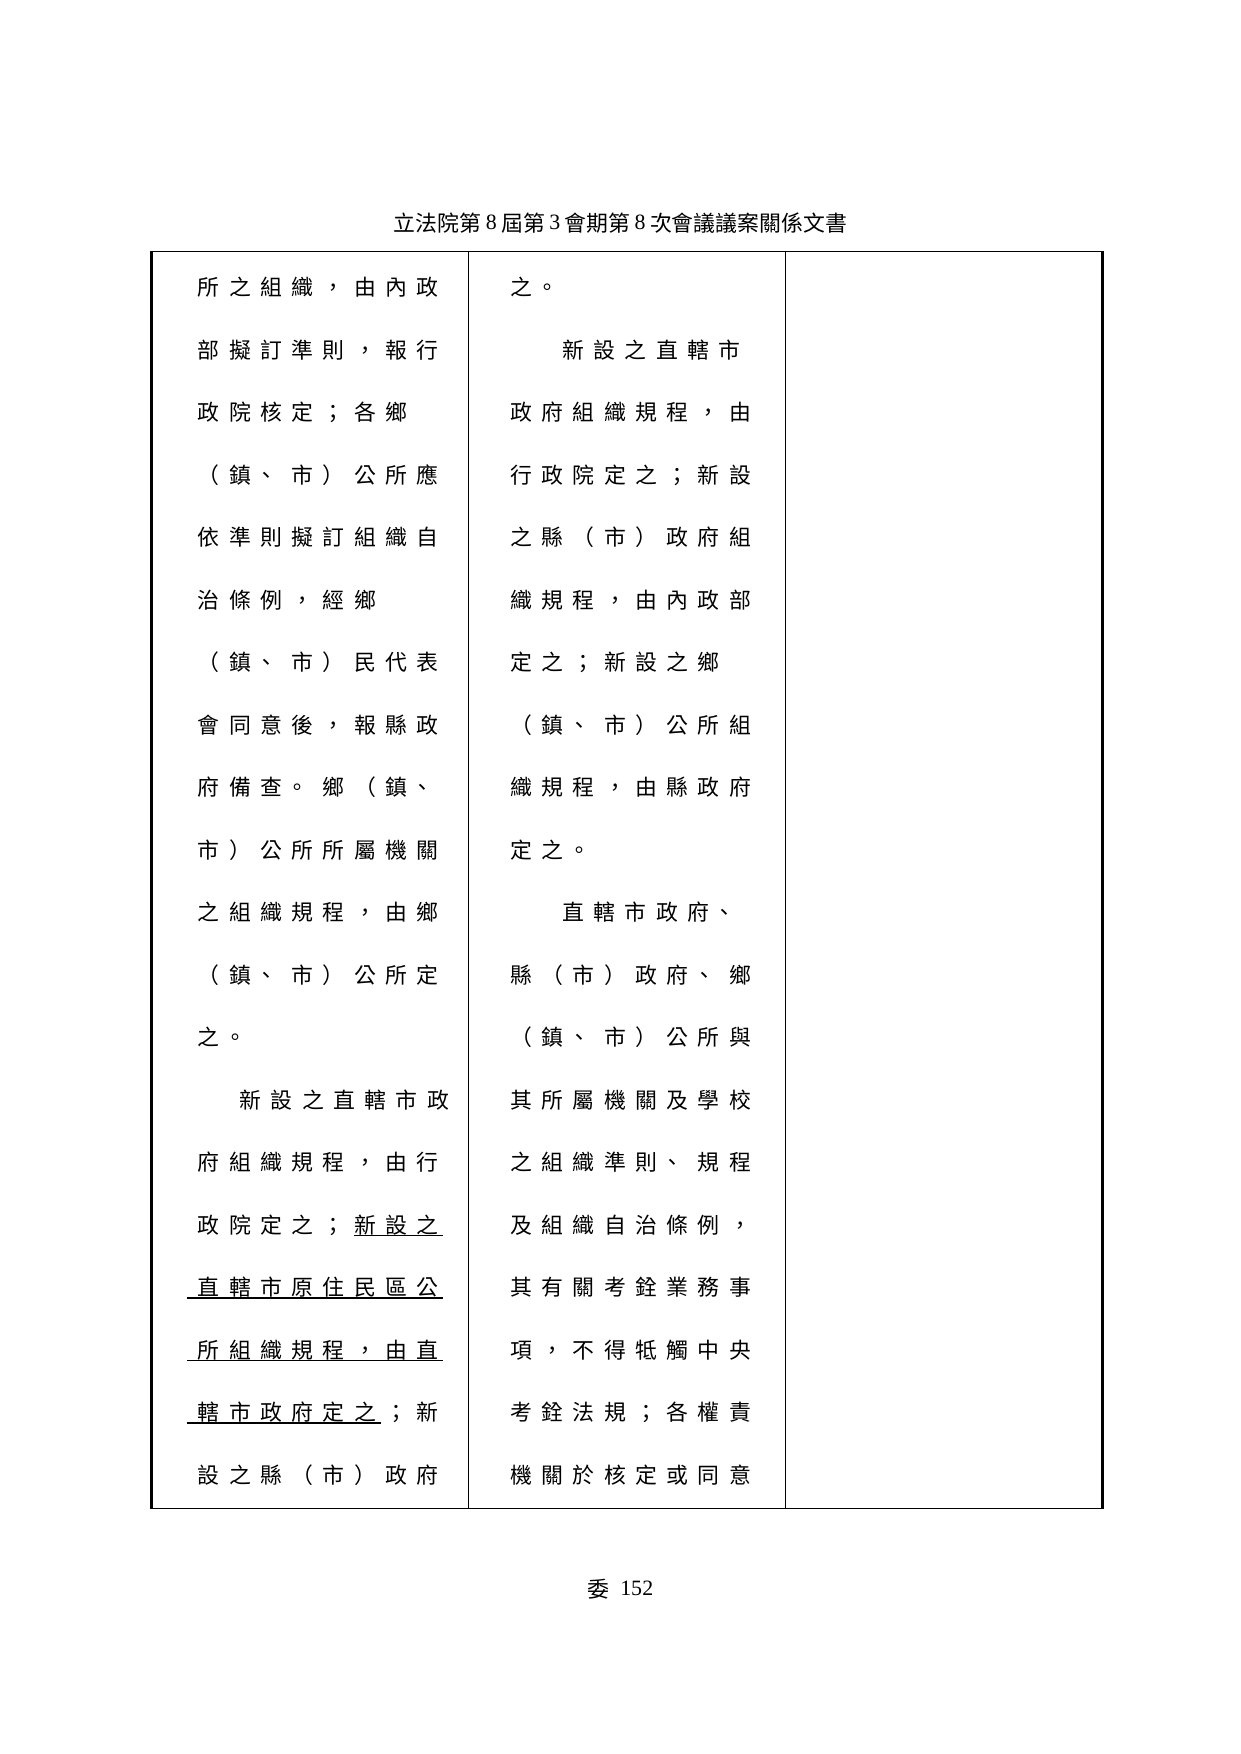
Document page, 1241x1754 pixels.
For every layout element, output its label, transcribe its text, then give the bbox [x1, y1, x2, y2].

table_cell 之。 新設之直轄市政府組織規程，由行政院定之；新設之縣（市）政府組織規程，由內政部定之；新設之鄉（鎮、市）公所組織規程，由縣政府定之。 直轄市政府、縣（市）政府、鄉（鎮、市）公所與其所屬機關及學校之組織準則、規程及組織自治條例，其有關考銓業務事項，不得牴觸中央考銓法規；各權責機關於核定或同意 [469, 252, 785, 1508]
table_cell 所之組織，由內政部擬訂準則，報行政院核定；各鄉（鎮、市）公所應依準則擬訂組織自治條例，經鄉（鎮、市）民代表會同意後，報縣政府備查。鄉（鎮、市）公所所屬機關之組織規程，由鄉（鎮、市）公所定之。 新設之直轄市政府組織規程，由行政院定之；新設之直轄市原住民區公所組織規程，由直轄市政府定之；新設之縣（市）政府 [153, 252, 468, 1508]
table_cell [786, 252, 1101, 1508]
